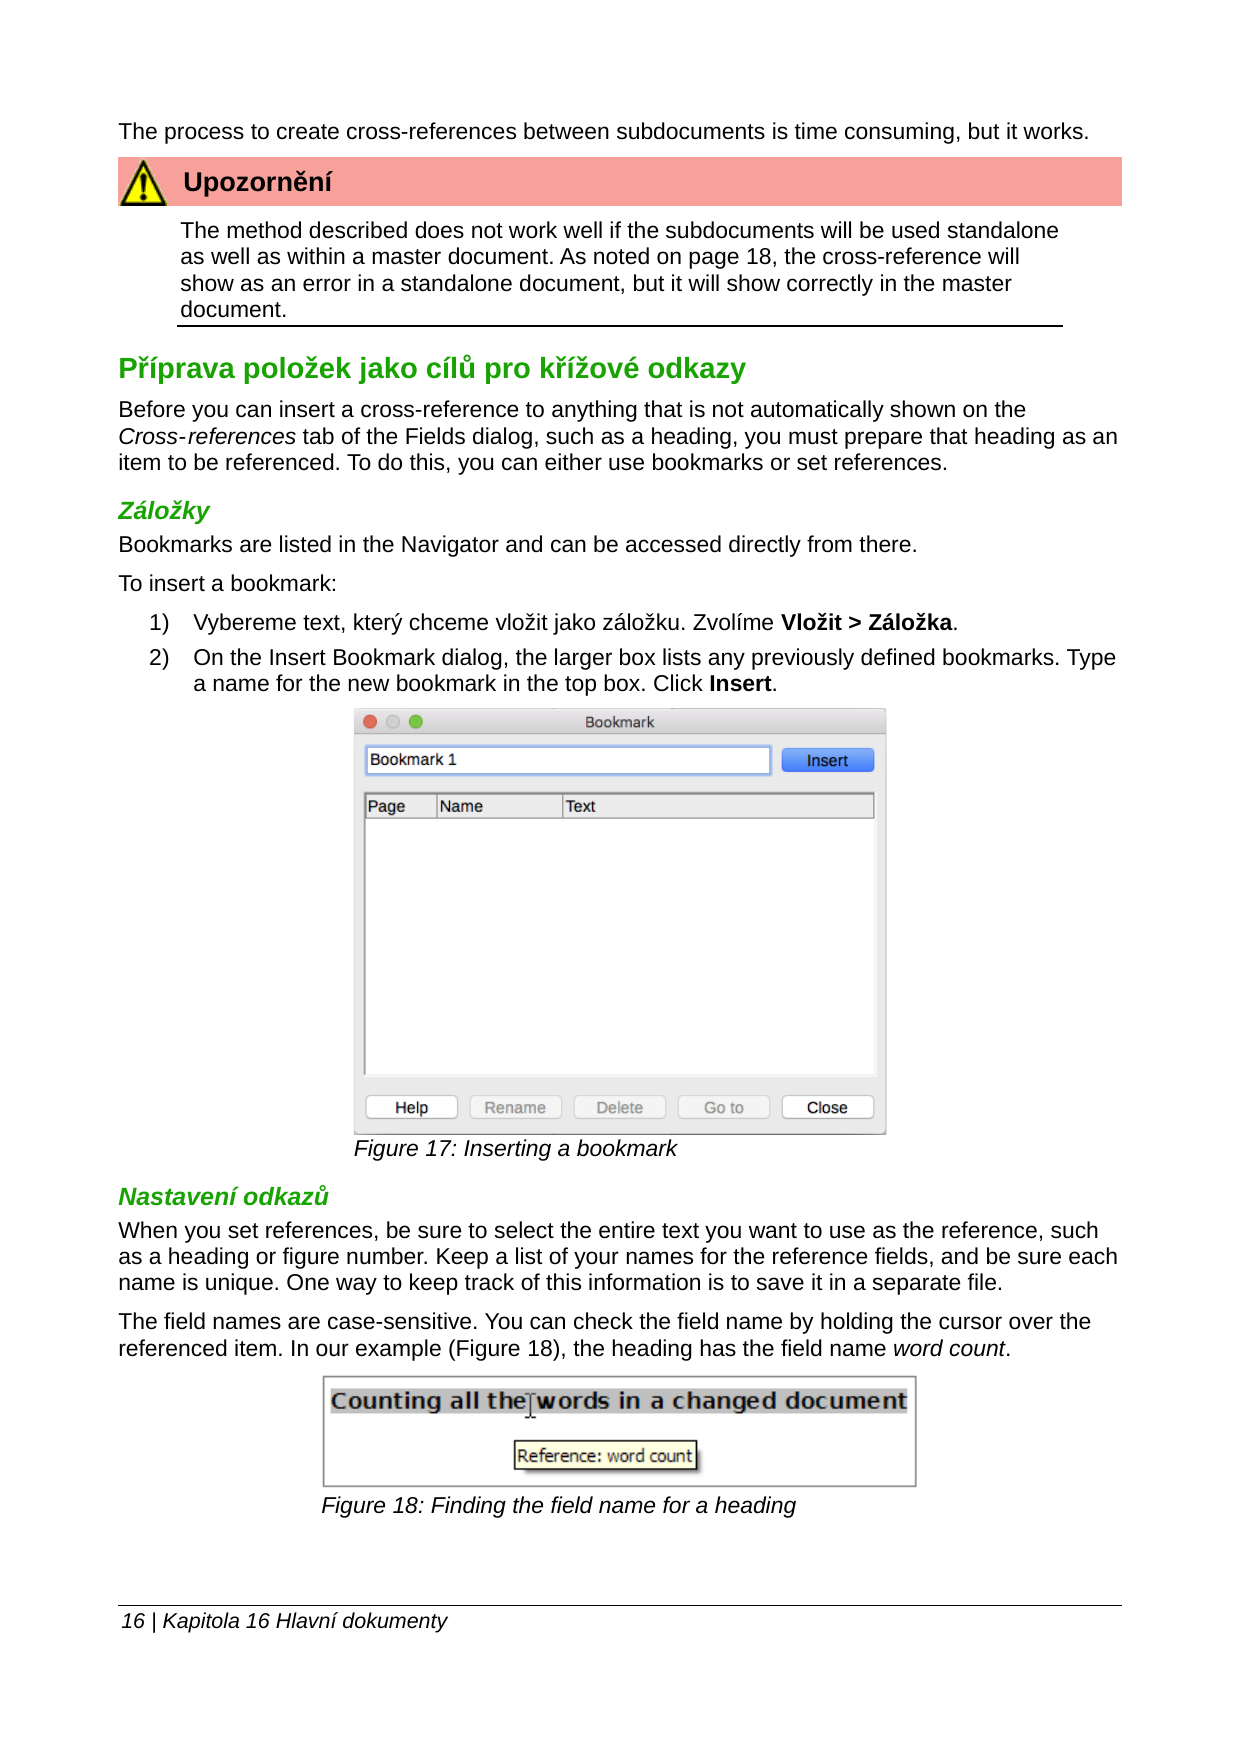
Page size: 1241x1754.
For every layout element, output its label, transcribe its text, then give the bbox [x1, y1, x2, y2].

picture [353, 708, 887, 1135]
text The field names are case-sensitive. You can check the field name by holding the cursor over the referenced item. In our example (Figure 18), the heading has the field name word count. [118, 1308, 1122, 1361]
subtitle Příprava položek jako cílů pro křížové odkazy [118, 351, 1122, 384]
list On the Insert Bookmark dialog, the larger box lists any previously defined bookmarks. Type a name for the new bookmark in the top box. Click Insert. [169, 644, 1122, 696]
list Vybereme text, který chceme vložit jako záložku. Zvolíme Vložit > Záložka. [169, 608, 1122, 635]
text When you set references, be sure to select the entire text you want to use as the reference, such as a heading or figure number. Keep a list of your names for the reference fields, and be sure each name is unique. One way to keep track of this information is to save it in a separate file. [118, 1217, 1122, 1296]
text The process to create cross-references between subdocuments is time consuming, but it works. [118, 118, 1122, 144]
subtitle Upozornění [118, 157, 1122, 206]
text The method described does not work well if the subdocuments will be used standalone as well as within a master document. As noted on page 18, the cross-reference will show as an error in a standalone document, but it will show correctly in the master document. [177, 214, 1063, 325]
text Figure 17: Inserting a bookmark [354, 1135, 886, 1161]
subtitle Záložky [118, 496, 1122, 525]
text Before you can insert a cross-reference to anything that is not automatically shown on the Cross‑references tab of the Fields dialog, such as a heading, you must prepare that heading as an item to be referenced. To do this, you can either use bookmarks or set references. [118, 396, 1122, 475]
subtitle Nastavení odkazů [118, 1182, 1122, 1211]
picture [119, 158, 167, 206]
picture [321, 1373, 920, 1492]
text Bookmarks are listed in the Navigator and can be accessed directly from there. [118, 531, 1122, 557]
text Figure 18: Finding the field name for a heading [321, 1492, 919, 1518]
list To insert a bookmark: [118, 569, 1122, 596]
